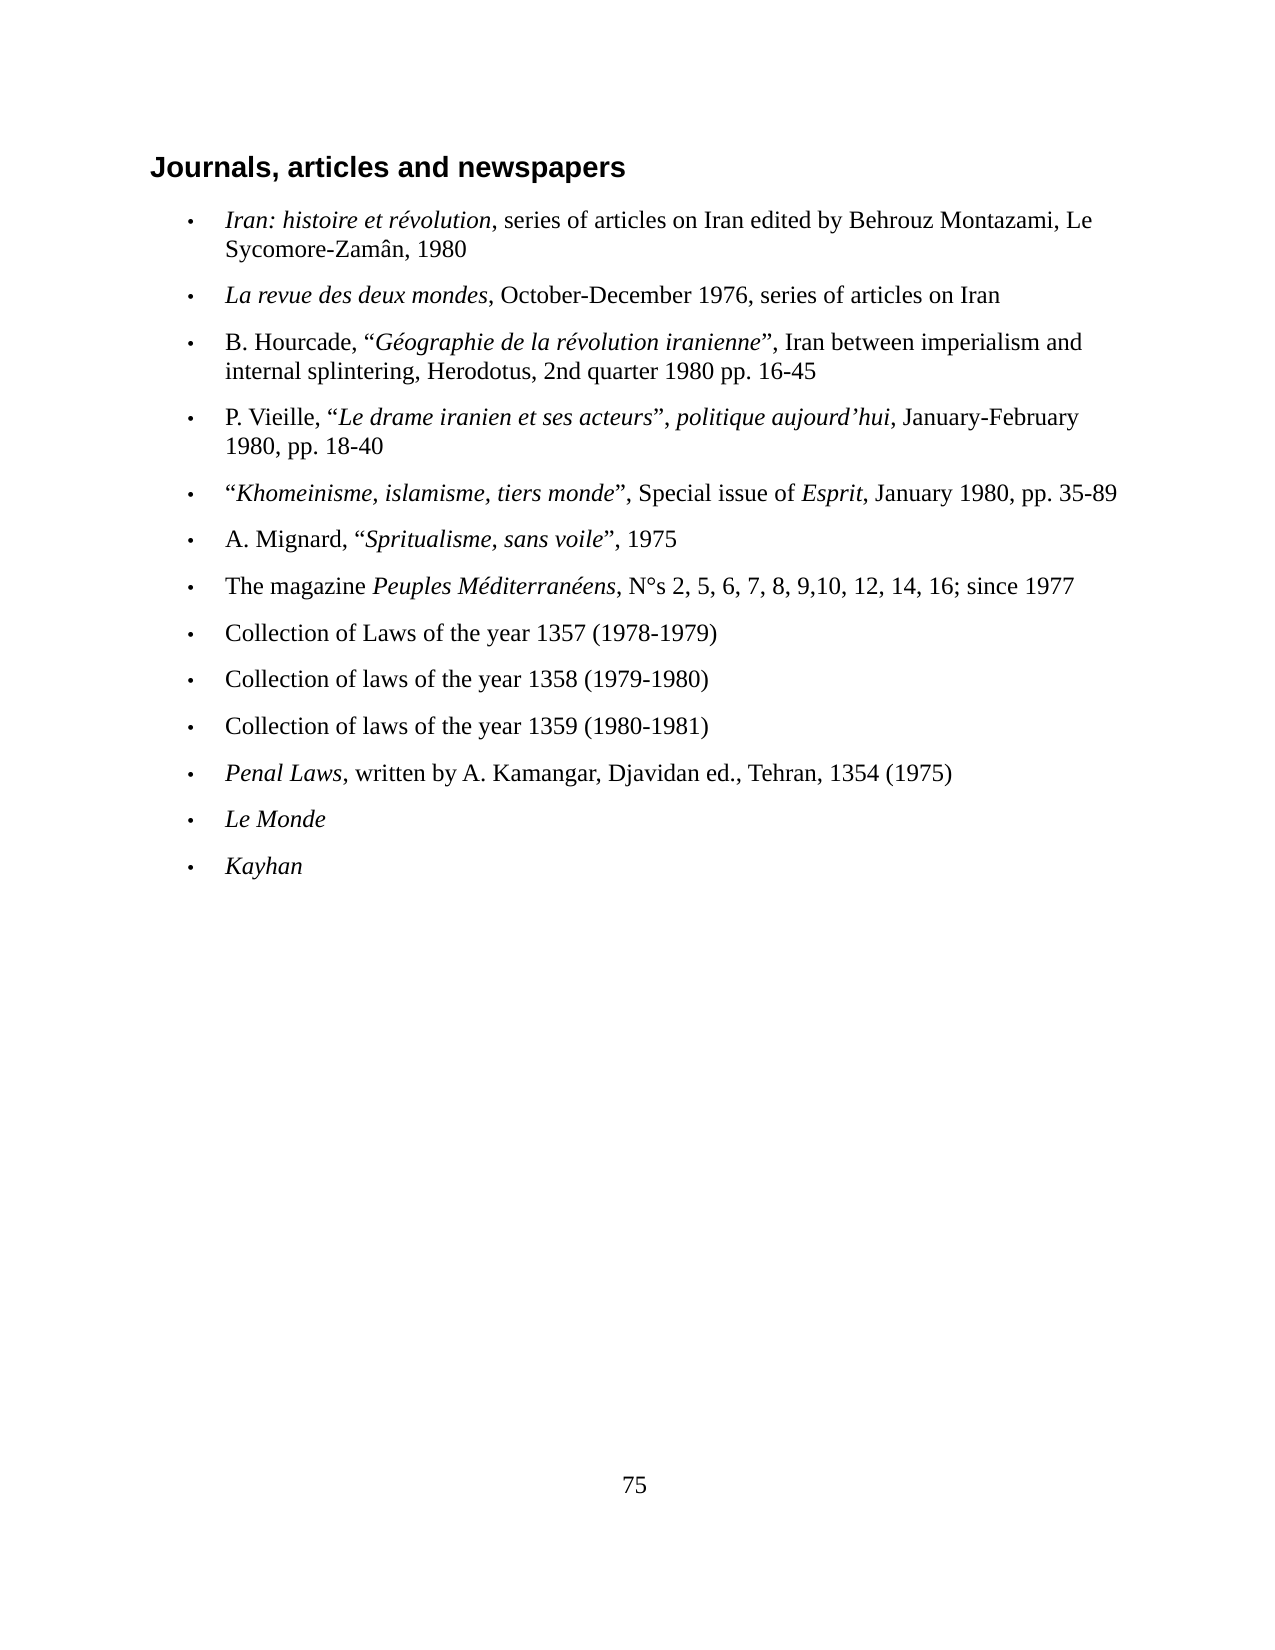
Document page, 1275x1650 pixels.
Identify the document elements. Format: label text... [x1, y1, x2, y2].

list A. Mignard, “Spritualisme, sans voile”, 1975 [187, 524, 1125, 553]
list Le Monde [187, 804, 1125, 833]
list Collection of Laws of the year 1357 (1978-1979) [187, 618, 1125, 647]
list P. Vieille, “Le drame iranien et ses acteurs”, politique aujourd’hui, January-February 1980, pp. 18-40 [187, 402, 1125, 460]
list The magazine Peuples Méditerranéens, N°s 2, 5, 6, 7, 8, 9,10, 12, 14, 16; since 1977 [187, 571, 1125, 600]
list Collection of laws of the year 1359 (1980-1981) [187, 711, 1125, 740]
subtitle Journals, articles and newspapers [150, 150, 1125, 183]
list La revue des deux mondes, October-December 1976, series of articles on Iran [187, 280, 1125, 309]
list “Khomeinisme, islamisme, tiers monde”, Special issue of Esprit, January 1980, pp. 35-89 [187, 478, 1125, 507]
list Iran: histoire et révolution, series of articles on Iran edited by Behrouz Montazami, Le Sycomore-Zamân, 1980 [187, 205, 1125, 262]
list Collection of laws of the year 1358 (1979-1980) [187, 664, 1125, 693]
list Kayhan [187, 851, 1125, 880]
list B. Hourcade, “Géographie de la révolution iranienne”, Iran between imperialism and internal splintering, Herodotus, 2nd quarter 1980 pp. 16-45 [187, 327, 1125, 384]
list Penal Laws, written by A. Kamangar, Djavidan ed., Tehran, 1354 (1975) [187, 758, 1125, 787]
